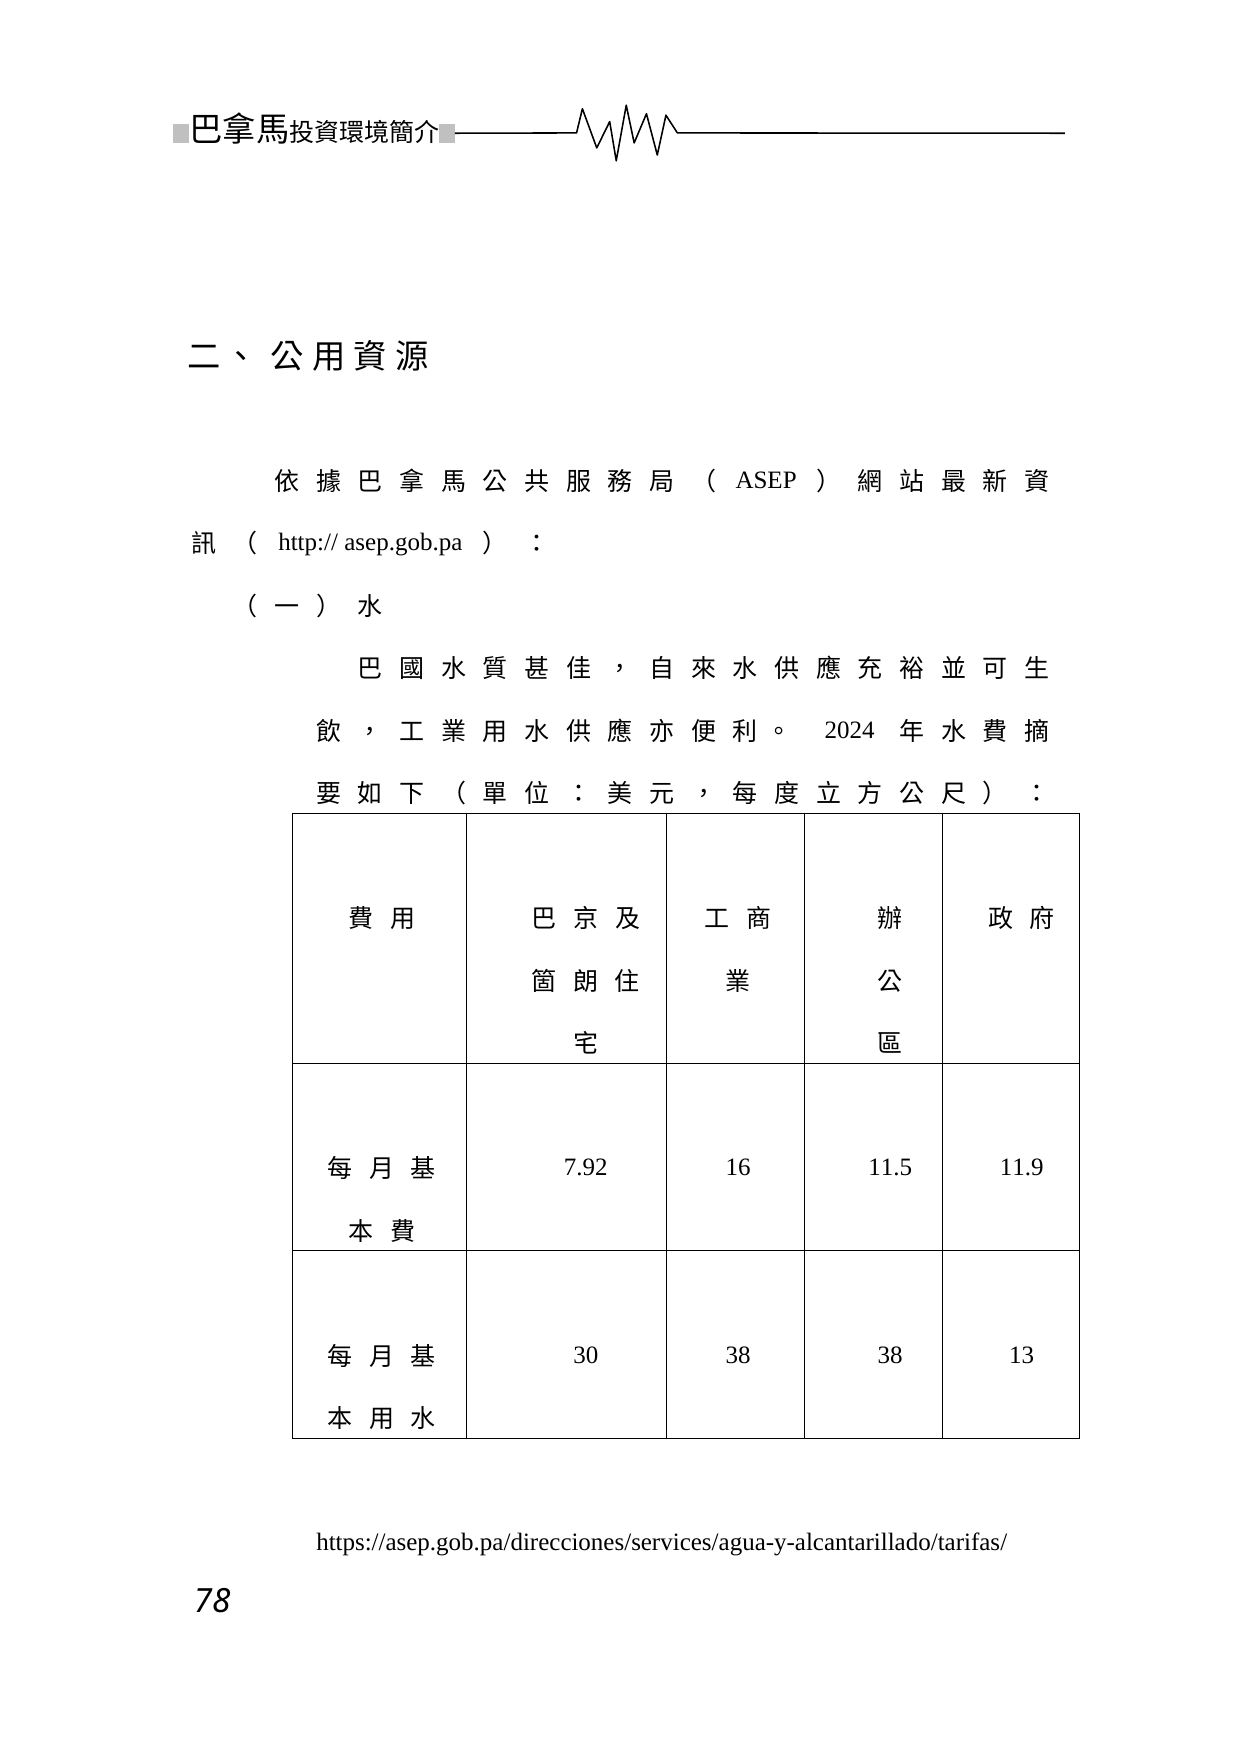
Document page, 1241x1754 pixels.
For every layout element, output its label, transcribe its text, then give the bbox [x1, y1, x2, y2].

table_cell 每月基本用水 [293, 1251, 466, 1438]
table_cell 7.92 [467, 1064, 666, 1250]
table_cell 11.9 [943, 1064, 1079, 1250]
table_cell 16 [667, 1064, 804, 1250]
table_header 政府 [943, 814, 1079, 1063]
text 二、公用資源 [183, 313, 1058, 375]
table_cell 11.5 [805, 1064, 942, 1250]
text （一）水 [207, 563, 1058, 625]
table_header 工商業 [667, 814, 804, 1063]
text 依據巴拿馬公共服務局（ASEP）網站最新資訊（http:// asep.gob.pa）： [183, 438, 1058, 563]
table_cell 13 [943, 1251, 1079, 1438]
table_cell 38 [667, 1251, 804, 1438]
text https://asep.gob.pa/direcciones/services/agua-y-alcantarillado/tarifas/ [281, 1500, 1058, 1563]
table_cell 38 [805, 1251, 942, 1438]
text 巴國水質甚佳，自來水供應充裕並可生飲，工業用水供應亦便利。2024年水費摘要如下（單位：美元，每度立方公尺）： [281, 625, 1058, 813]
table_header 巴京及箇朗住宅 [467, 814, 666, 1063]
table_cell 每月基本費 [293, 1064, 466, 1250]
table_header 費用 [293, 814, 466, 1063]
table_header 辦公區 [805, 814, 942, 1063]
table_cell 30 [467, 1251, 666, 1438]
